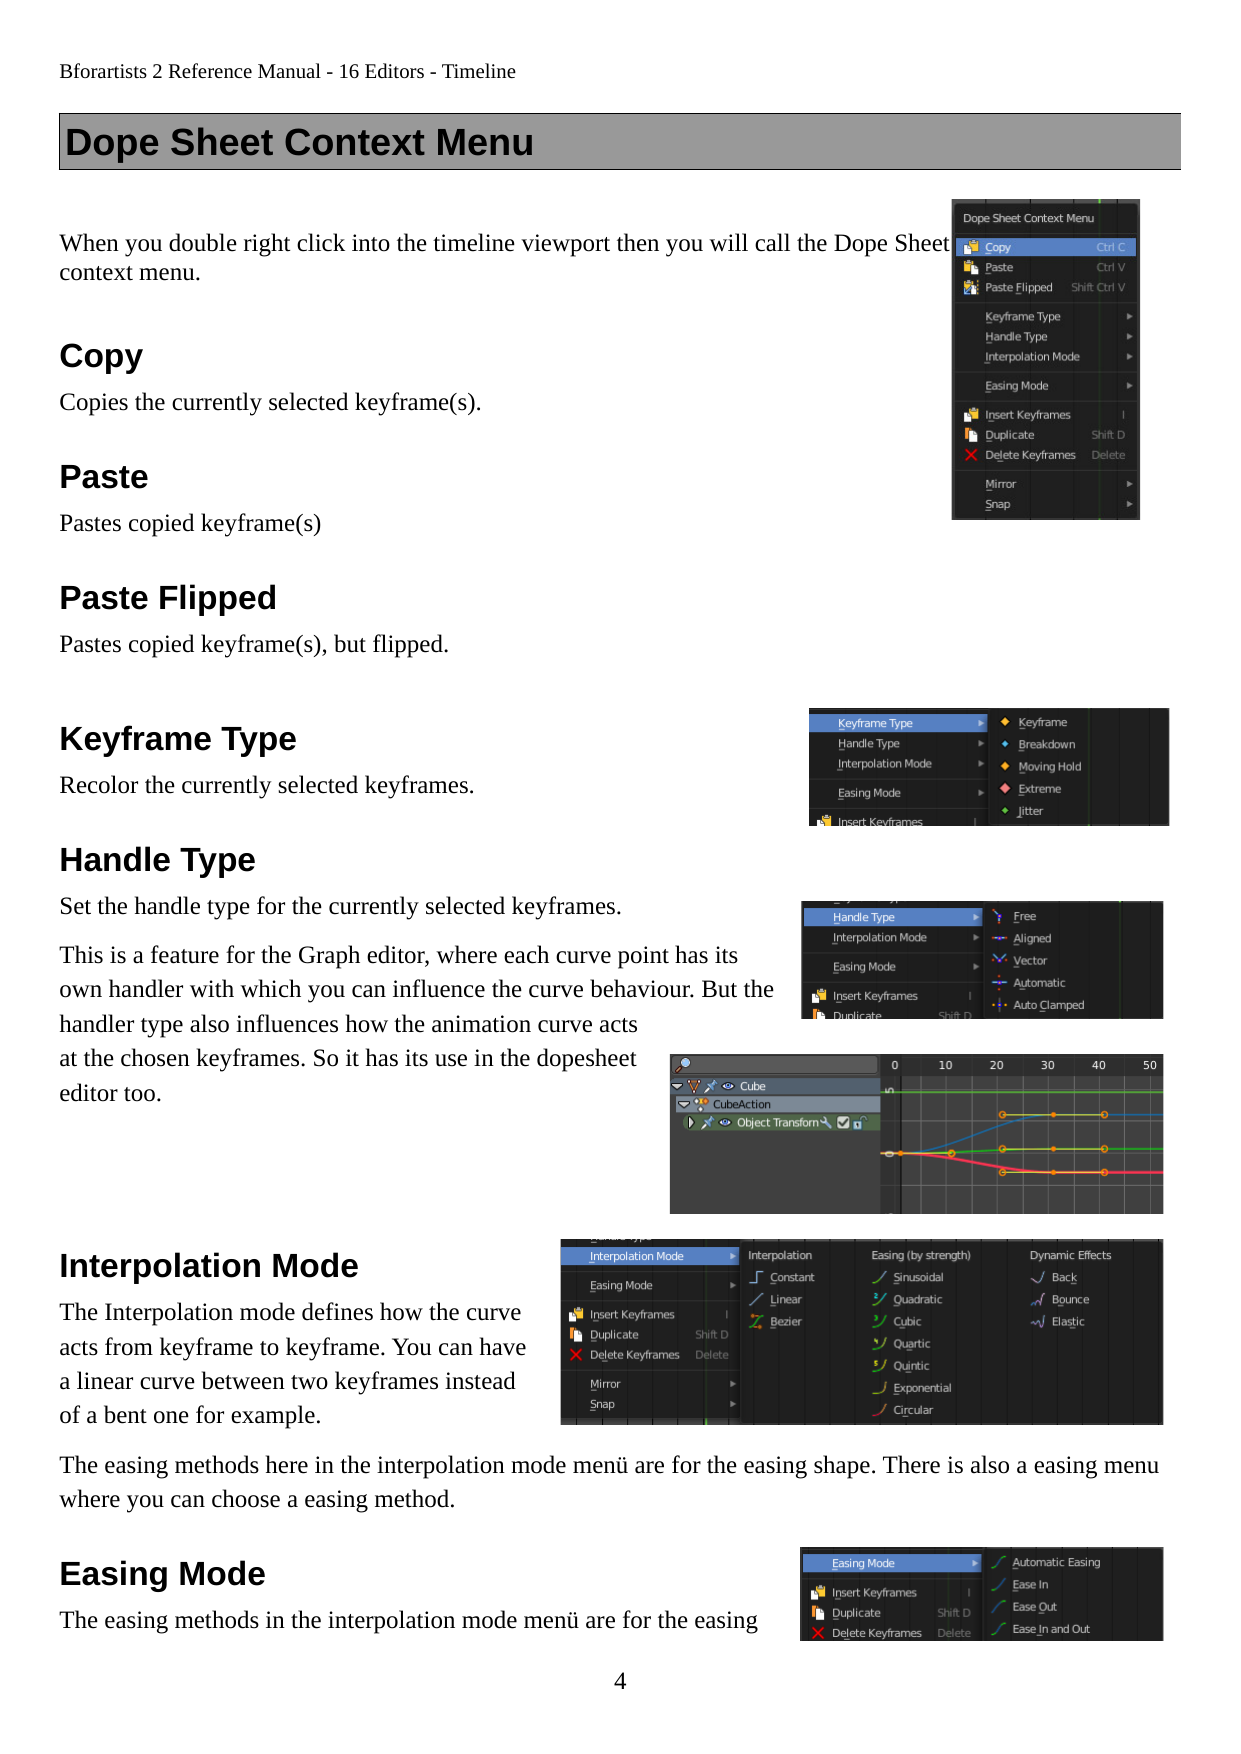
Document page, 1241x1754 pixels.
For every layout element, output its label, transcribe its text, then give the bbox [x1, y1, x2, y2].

subtitle Paste [59, 457, 951, 496]
subtitle Keyframe Type [59, 719, 809, 757]
text The easing methods here in the interpolation mode menü are for the easing shape. There is also a easing menu where you can choose a easing method. [59, 1450, 1181, 1513]
picture [800, 1547, 1164, 1641]
picture [669, 1054, 1164, 1214]
picture [951, 199, 1141, 520]
text [1141, 228, 1181, 286]
subtitle Interpolation Mode [59, 1246, 560, 1285]
text The Interpolation mode defines how the curve acts from keyframe to keyframe. You can have a linear curve between two keyframes instead of a bent one for example. [59, 1297, 1181, 1429]
subtitle [1141, 336, 1181, 374]
subtitle Copy [59, 336, 951, 374]
picture [809, 708, 1170, 826]
subtitle Easing Mode [59, 1554, 800, 1593]
subtitle [1164, 1246, 1181, 1285]
subtitle [1170, 719, 1181, 757]
text Pastes copied keyframe(s) [59, 508, 1181, 537]
text Copies the currently selected keyframe(s). [59, 387, 951, 416]
text Pastes copied keyframe(s), but flipped. [59, 629, 1181, 658]
subtitle [1164, 1554, 1181, 1593]
subtitle [1141, 457, 1181, 496]
picture [560, 1239, 1164, 1425]
text Recolor the currently selected keyframes. [59, 770, 809, 799]
text [1141, 387, 1181, 416]
picture [801, 901, 1164, 1019]
text When you double right click into the timeline viewport then you will call the Dope Sheet context menu. [59, 228, 951, 286]
text Set the handle type for the currently selected keyframes. [59, 891, 1181, 920]
table_header Dope Sheet Context Menu [60, 114, 1181, 169]
text The easing methods in the interpolation mode menü are for the easing [59, 1605, 800, 1634]
subtitle Paste Flipped [59, 578, 1181, 617]
subtitle Handle Type [59, 840, 1181, 878]
text This is a feature for the Graph editor, where each curve point has its own handler with which you can influence the curve behaviour. But the handler type also influences how the animation curve acts at the chosen keyframes. So it has its use in the dopesheet editor too. [59, 1019, 1181, 1107]
